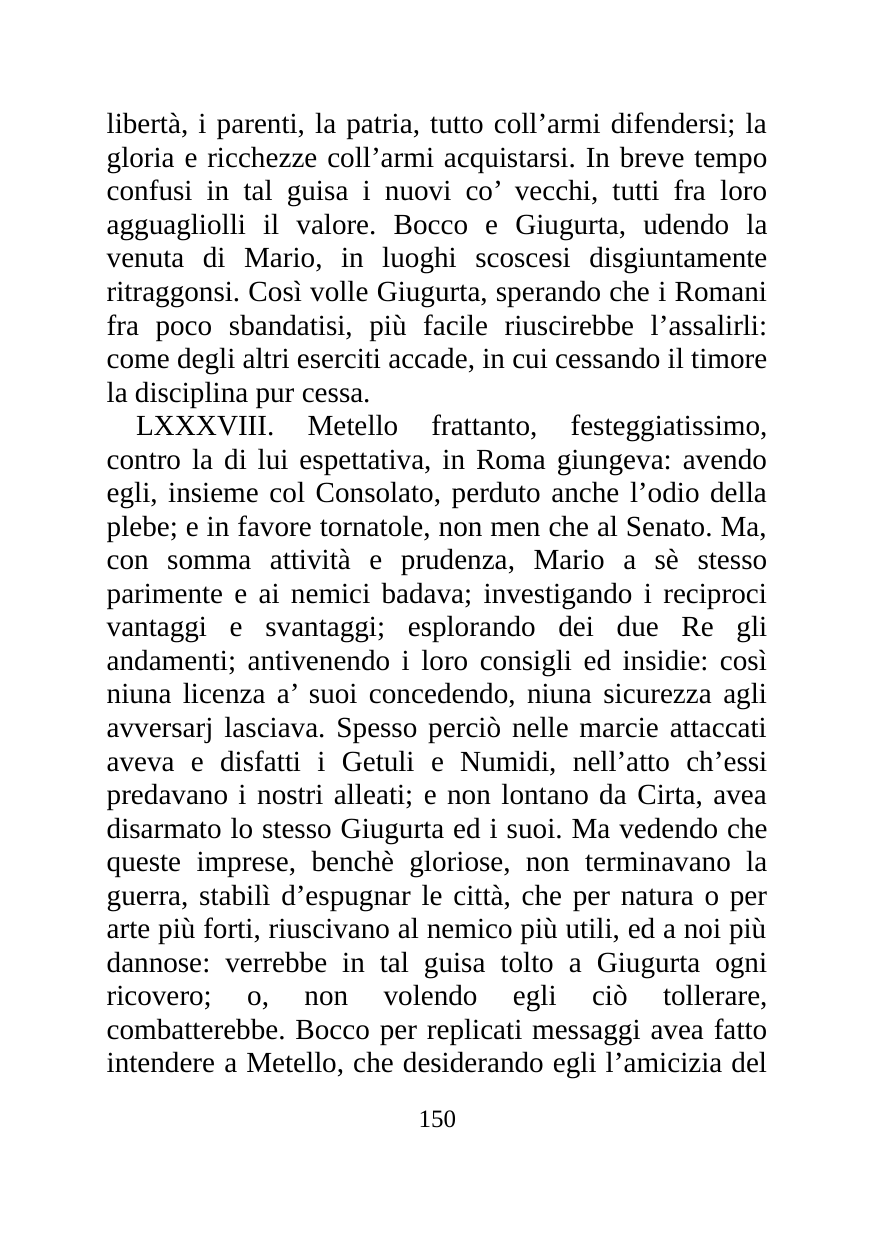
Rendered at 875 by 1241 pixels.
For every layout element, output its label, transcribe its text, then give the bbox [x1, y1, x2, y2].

text libertà, i parenti, la patria, tutto coll’armi difendersi; la gloria e ricchezze coll’armi acquistarsi. In breve tempo confusi in tal guisa i nuovi co’ vecchi, tutti fra loro agguagliolli il valore. Bocco e Giugurta, udendo la venuta di Mario, in luoghi scoscesi disgiuntamente ritraggonsi. Così volle Giugurta, sperando che i Romani fra poco sbandatisi, più facile riuscirebbe l’assalirli: come degli altri eserciti accade, in cui cessando il timore la disciplina pur cessa. [106, 106, 768, 408]
text LXXXVIII. Metello frattanto, festeggiatissimo, contro la di lui espettativa, in Roma giungeva: avendo egli, insieme col Consolato, perduto anche l’odio della plebe; e in favore tornatole, non men che al Senato. Ma, con somma attività e prudenza, Mario a sè stesso parimente e ai nemici badava; investigando i reciproci vantaggi e svantaggi; esplorando dei due Re gli andamenti; antivenendo i loro consigli ed insidie: così niuna licenza a’ suoi concedendo, niuna sicurezza agli avversarj lasciava. Spesso perciò nelle marcie attaccati aveva e disfatti i Getuli e Numidi, nell’atto ch’essi predavano i nostri alleati; e non lontano da Cirta, avea disarmato lo stesso Giugurta ed i suoi. Ma vedendo che queste imprese, benchè gloriose, non terminavano la guerra, stabilì d’espugnar le città, che per natura o per arte più forti, riuscivano al nemico più utili, ed a noi più dannose: verrebbe in tal guisa tolto a Giugurta ogni ricovero; o, non volendo egli ciò tollerare, combatterebbe. Bocco per replicati messaggi avea fatto intendere a Metello, che desiderando egli l’amicizia del [106, 408, 768, 1079]
